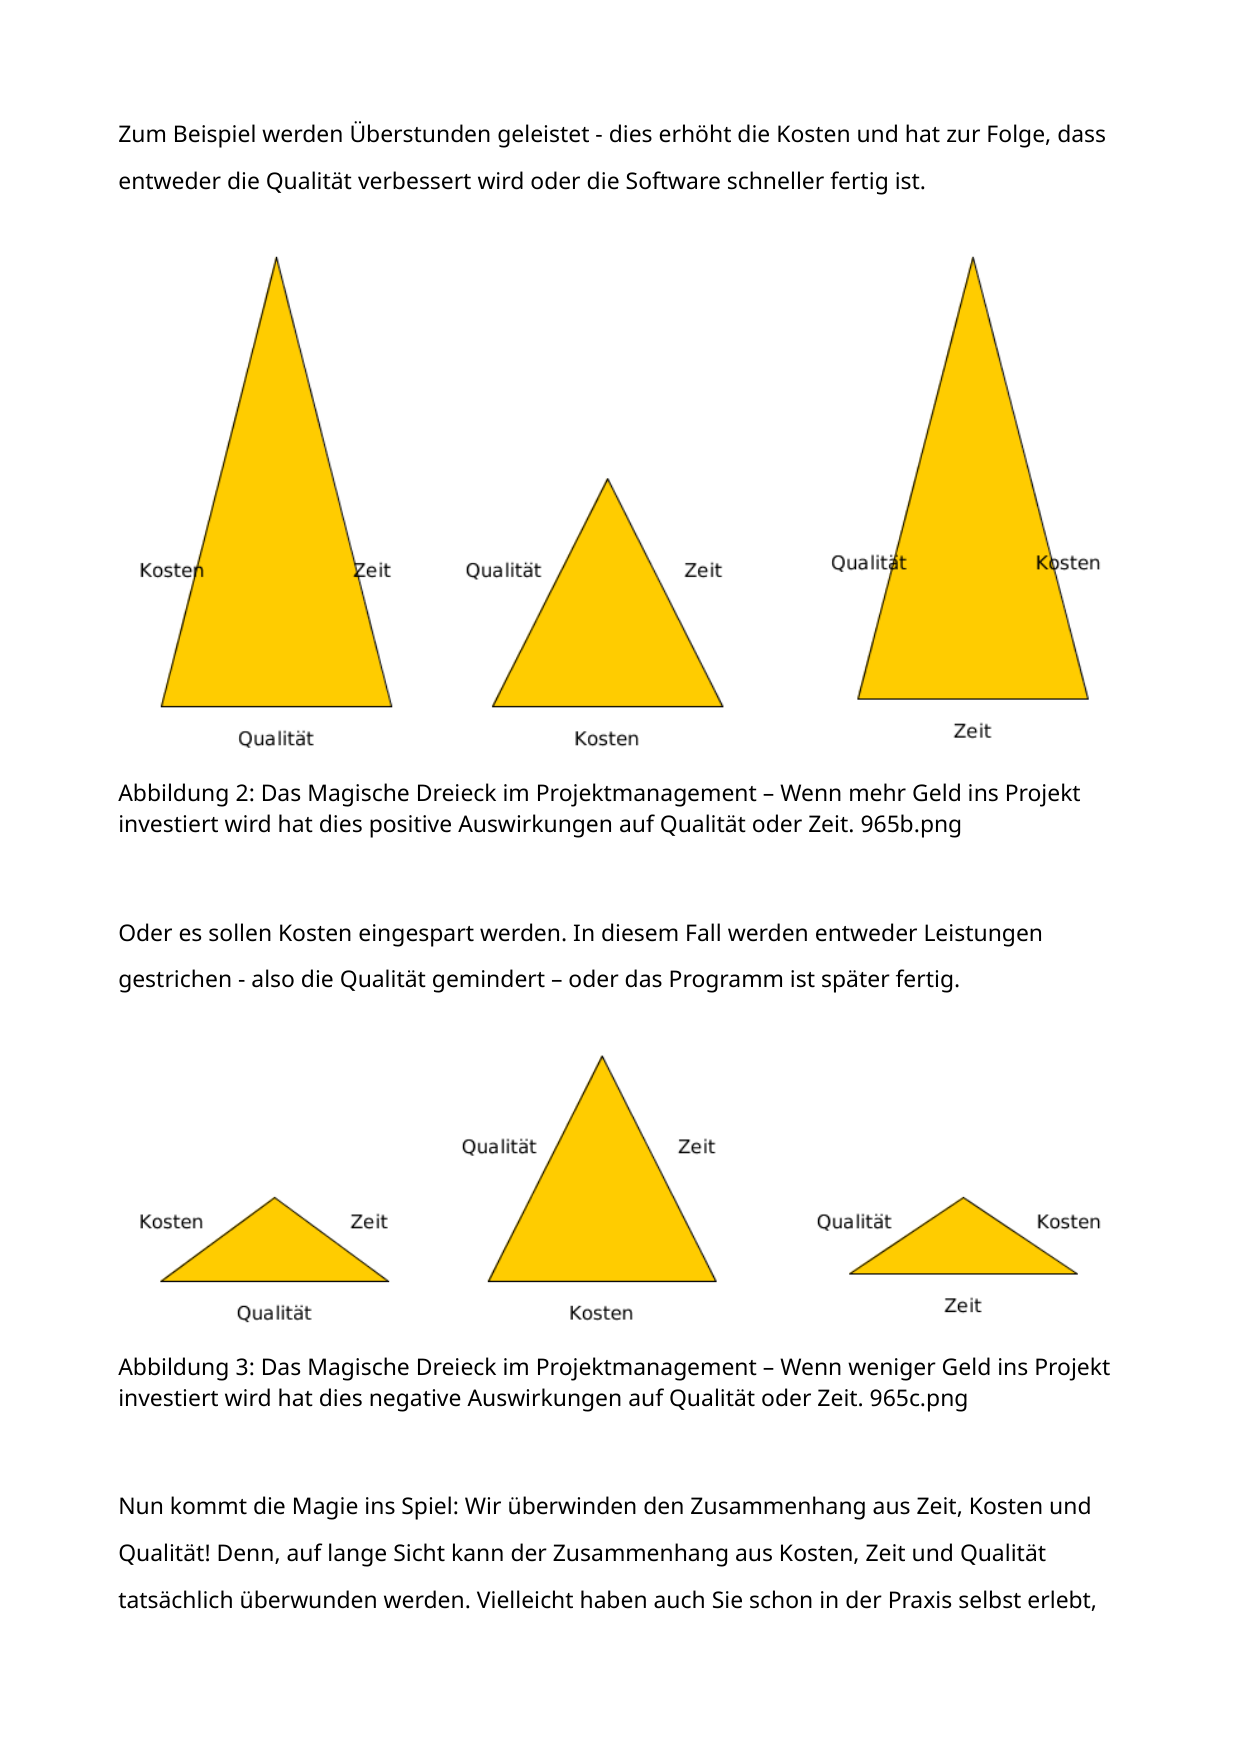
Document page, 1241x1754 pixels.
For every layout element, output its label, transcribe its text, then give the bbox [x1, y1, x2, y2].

text Oder es sollen Kosten eingespart werden. In diesem Fall werden entweder Leistungen gestrichen - also die Qualität gemindert – oder das Programm ist später fertig. [118, 916, 1122, 994]
text Nun kommt die Magie ins Spiel: Wir überwinden den Zusammenhang aus Zeit, Kosten und Qualität! Denn, auf lange Sicht kann der Zusammenhang aus Kosten, Zeit und Qualität tatsächlich überwunden werden. Vielleicht haben auch Sie schon in der Praxis selbst erlebt, [118, 1490, 1122, 1615]
text Zum Beispiel werden Überstunden geleistet - dies erhöht die Kosten und hat zur Folge, dass entweder die Qualität verbessert wird oder die Software schneller fertig ist. [118, 118, 1122, 196]
text Abbildung 3: Das Magische Dreieck im Projektmanagement – Wenn weniger Geld ins Projekt investiert wird hat dies negative Auswirkungen auf Qualität oder Zeit. 965c.png [118, 1351, 1122, 1413]
text Abbildung 2: Das Magische Dreieck im Projektmanagement – Wenn mehr Geld ins Projekt investiert wird hat dies positive Auswirkungen auf Qualität oder Zeit. 965b.png [118, 777, 1122, 839]
picture [118, 238, 1123, 777]
picture [118, 1037, 1123, 1351]
